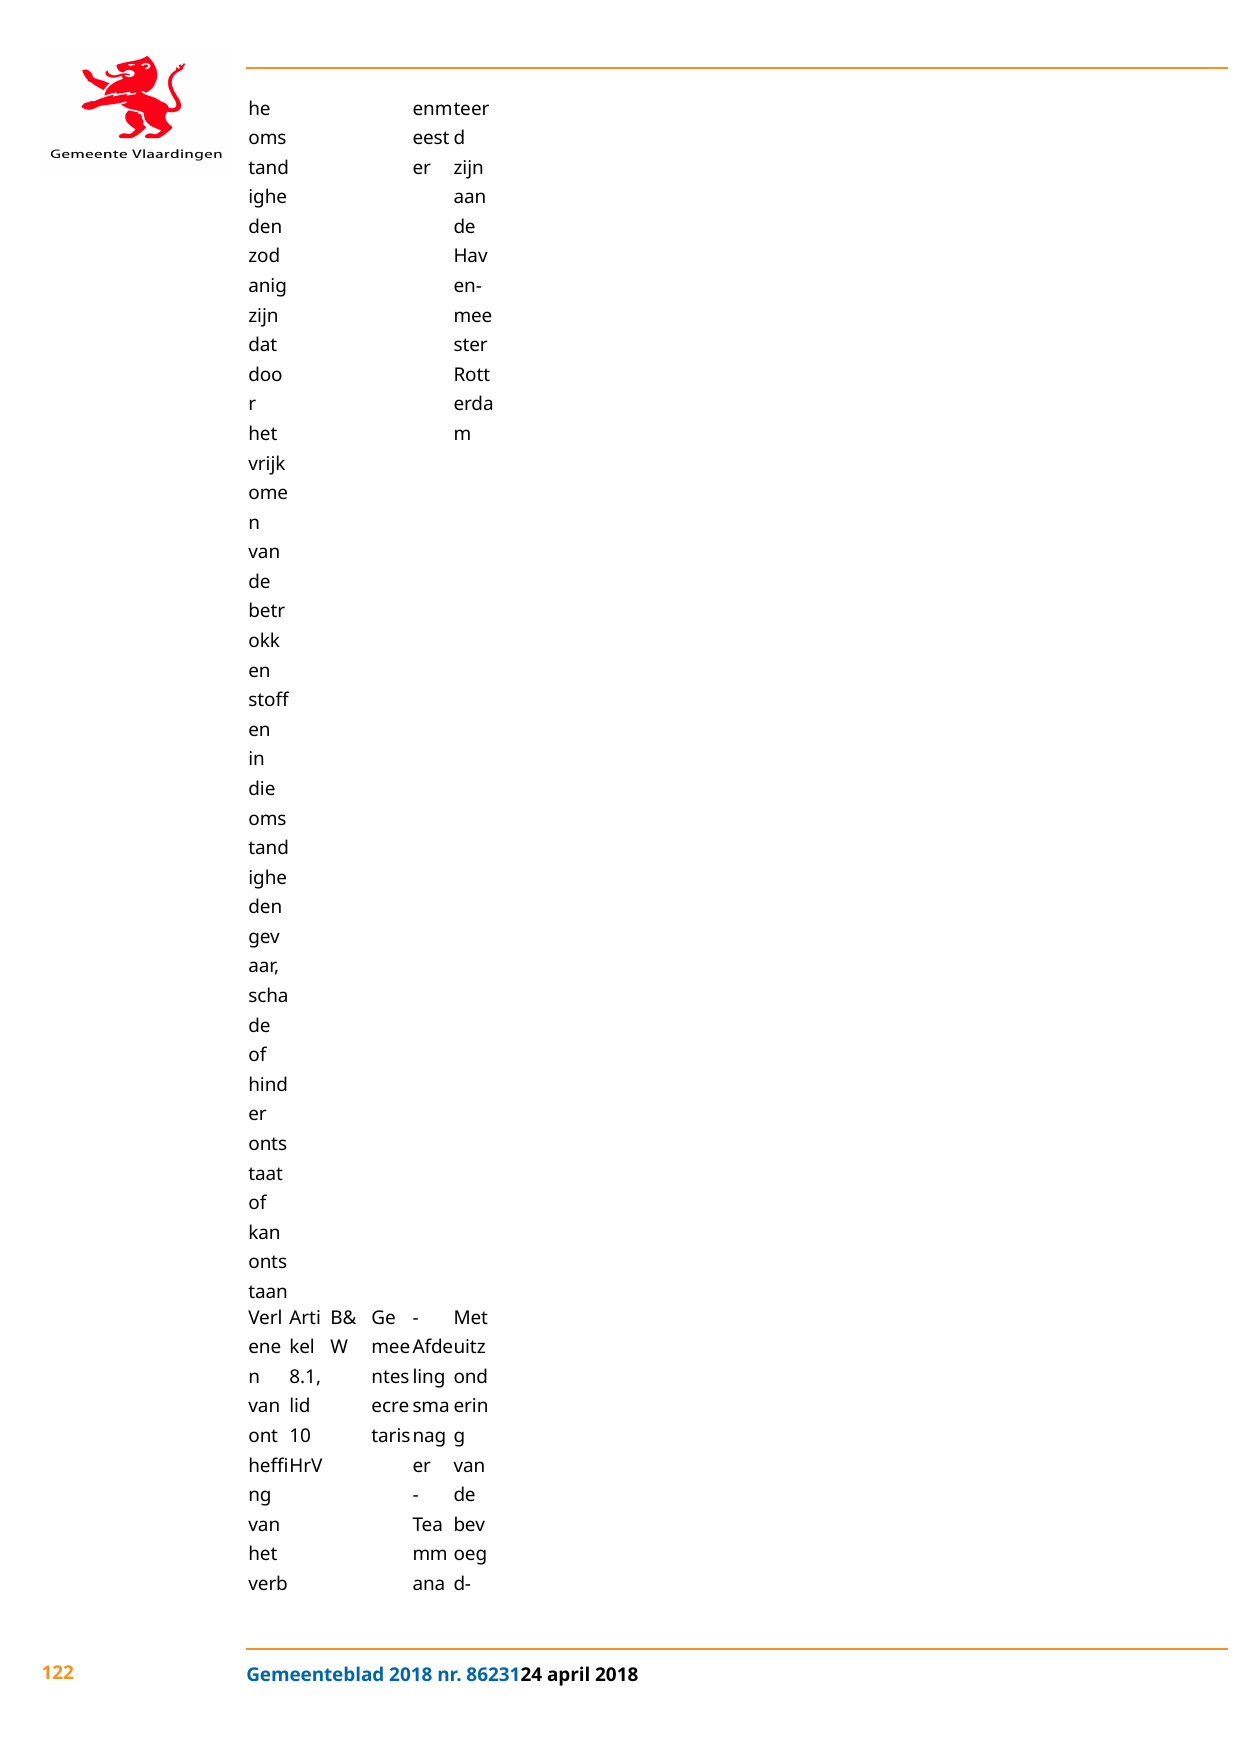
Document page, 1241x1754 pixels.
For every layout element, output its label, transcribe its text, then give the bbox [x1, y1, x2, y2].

table_cell teerd zijn aan de Haven-meester Rotterdam [453, 95, 494, 1304]
table_cell [371, 95, 412, 1304]
table_cell enmeester [412, 95, 453, 1304]
table_cell [289, 95, 330, 1304]
table_cell - Afdelingsmanager - Teammana [412, 1304, 453, 1596]
table_cell Artikel 8.1, lid 10 HrV [289, 1304, 330, 1596]
table_cell he omstandigheden zodanig zijn dat door het vrijkomen van de betrokken stoffen in die omstandigheden gevaar, schade of hinder ontstaat of kan ontstaan [248, 95, 289, 1304]
table_cell Verlenen van ontheffing van het verb [248, 1304, 289, 1596]
table_cell Gemeentesecretaris [371, 1304, 412, 1596]
table_cell B&W [330, 1304, 371, 1596]
table_cell [330, 95, 371, 1304]
picture [41, 47, 231, 172]
table_cell Met uitzondering van de bevoegd- [453, 1304, 494, 1596]
